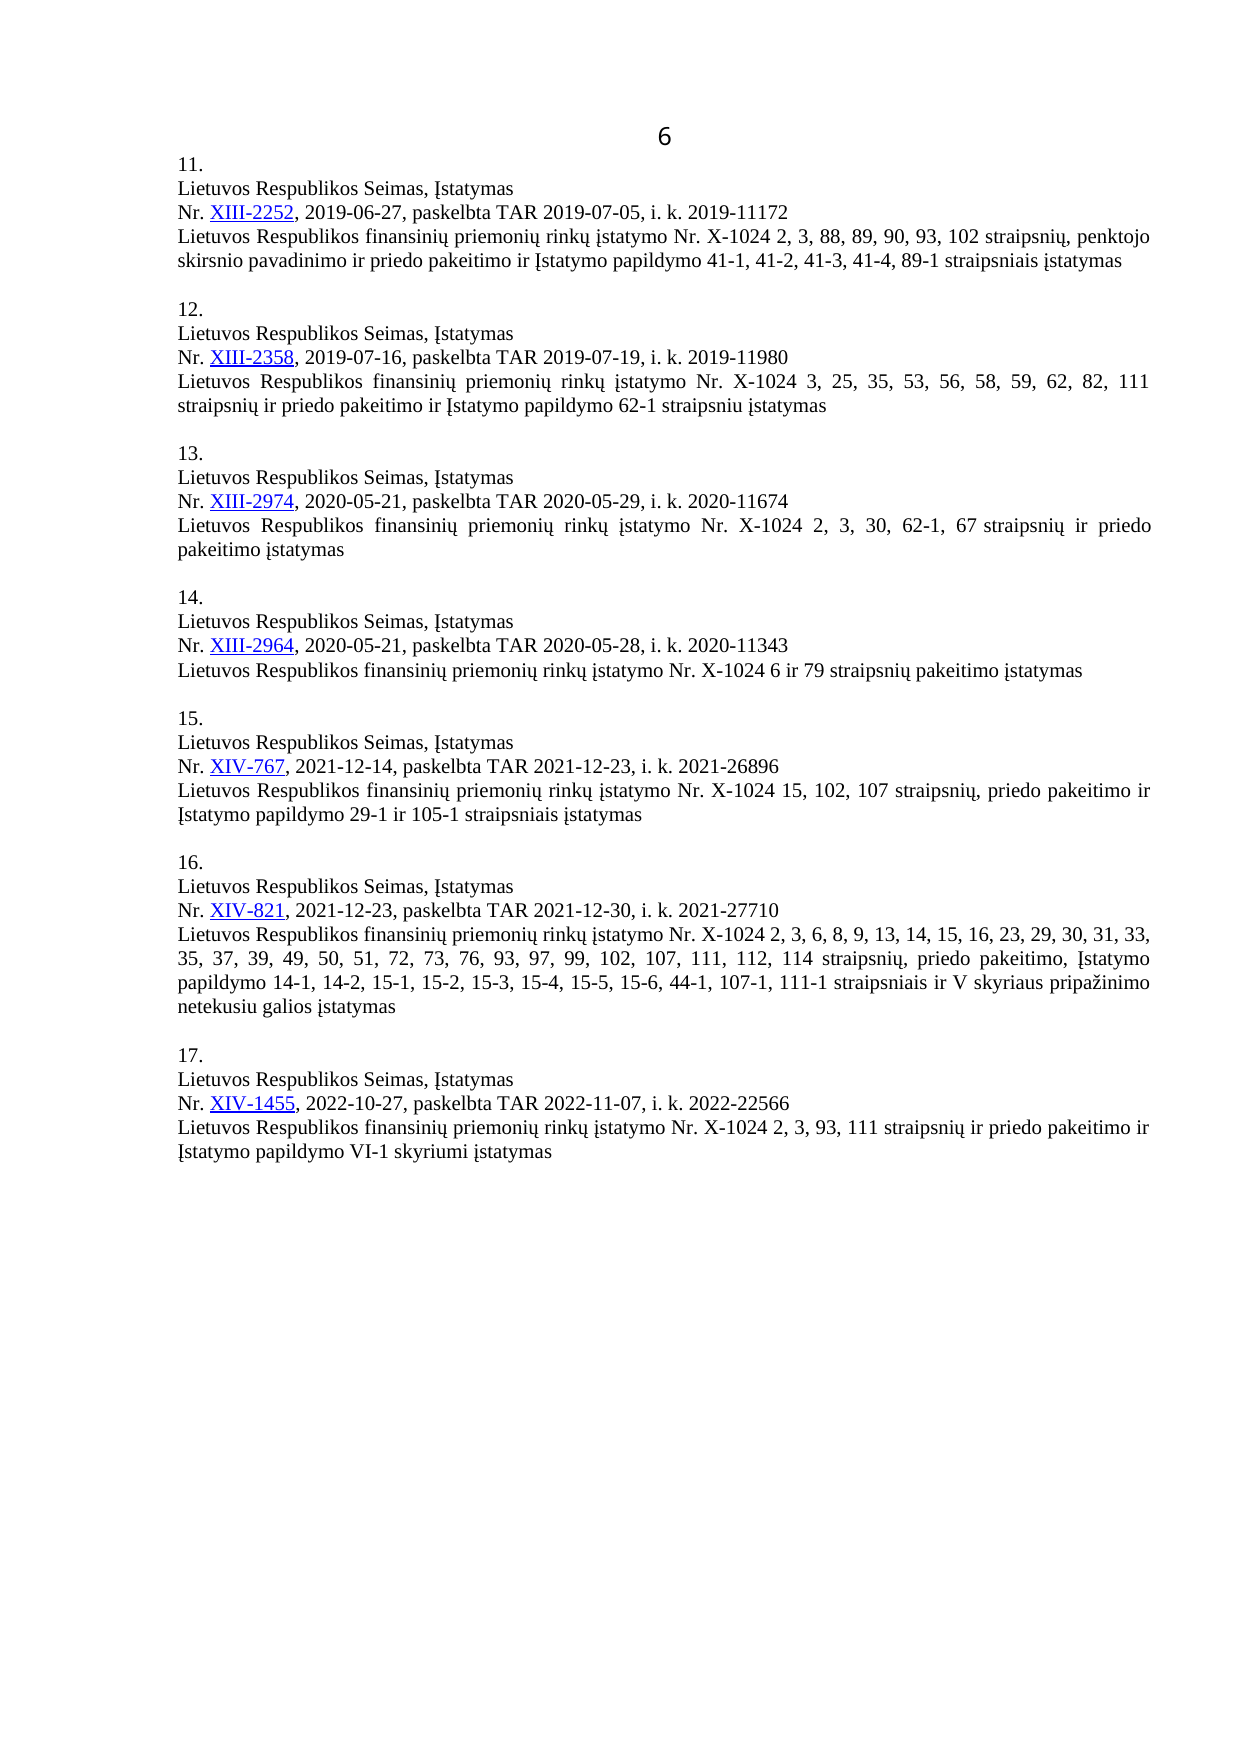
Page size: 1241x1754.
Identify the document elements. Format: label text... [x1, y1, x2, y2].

text 12. [177, 297, 1152, 321]
text 15. [177, 706, 1152, 730]
text Lietuvos Respublikos finansinių priemonių rinkų įstatymo Nr. X-1024 6 ir 79 straipsnių pakeitimo įstatymas [177, 657, 1152, 682]
text 13. [177, 441, 1152, 465]
text Lietuvos Respublikos Seimas, Įstatymas [177, 874, 1152, 898]
text Lietuvos Respublikos Seimas, Įstatymas [177, 176, 1152, 200]
text Lietuvos Respublikos finansinių priemonių rinkų įstatymo Nr. X-1024 3, 25, 35, 53, 56, 58, 59, 62, 82, 111 straipsnių ir priedo pakeitimo ir Įstatymo papildymo 62-1 straipsniu įstatymas [177, 369, 1152, 417]
text Lietuvos Respublikos Seimas, Įstatymas [177, 465, 1152, 489]
text Lietuvos Respublikos finansinių priemonių rinkų įstatymo Nr. X-1024 2, 3, 88, 89, 90, 93, 102 straipsnių, penktojo skirsnio pavadinimo ir priedo pakeitimo ir Įstatymo papildymo 41-1, 41-2, 41-3, 41-4, 89-1 straipsniais įstatymas [177, 224, 1152, 272]
text Nr. XIII-2252, 2019-06-27, paskelbta TAR 2019-07-05, i. k. 2019-11172 [177, 200, 1152, 224]
text 17. [177, 1042, 1152, 1067]
text Lietuvos Respublikos Seimas, Įstatymas [177, 609, 1152, 633]
text Nr. XIV-1455, 2022-10-27, paskelbta TAR 2022-11-07, i. k. 2022-22566 [177, 1091, 1152, 1115]
text Lietuvos Respublikos finansinių priemonių rinkų įstatymo Nr. X-1024 2, 3, 6, 8, 9, 13, 14, 15, 16, 23, 29, 30, 31, 33, 35, 37, 39, 49, 50, 51, 72, 73, 76, 93, 97, 99, 102, 107, 111, 112, 114 straipsnių, priedo pakeitimo, Įstatymo papildymo 14-1, 14-2, 15-1, 15-2, 15-3, 15-4, 15-5, 15-6, 44-1, 107-1, 111-1 straipsniais ir V skyriaus pripažinimo netekusiu galios įstatymas [177, 922, 1152, 1018]
text Lietuvos Respublikos finansinių priemonių rinkų įstatymo Nr. X-1024 15, 102, 107 straipsnių, priedo pakeitimo ir Įstatymo papildymo 29-1 ir 105-1 straipsniais įstatymas [177, 778, 1152, 826]
text Nr. XIV-821, 2021-12-23, paskelbta TAR 2021-12-30, i. k. 2021-27710 [177, 898, 1152, 922]
text Nr. XIV-767, 2021-12-14, paskelbta TAR 2021-12-23, i. k. 2021-26896 [177, 754, 1152, 778]
text Lietuvos Respublikos Seimas, Įstatymas [177, 321, 1152, 345]
text Lietuvos Respublikos finansinių priemonių rinkų įstatymo Nr. X-1024 2, 3, 93, 111 straipsnių ir priedo pakeitimo ir Įstatymo papildymo VI-1 skyriumi įstatymas [177, 1115, 1152, 1163]
text 11. [177, 152, 1152, 176]
text Nr. XIII-2974, 2020-05-21, paskelbta TAR 2020-05-29, i. k. 2020-11674 [177, 489, 1152, 513]
text Lietuvos Respublikos finansinių priemonių rinkų įstatymo Nr. X-1024 2, 3, 30, 62-1, 67 straipsnių ir priedo pakeitimo įstatymas [177, 513, 1152, 561]
text Lietuvos Respublikos Seimas, Įstatymas [177, 1067, 1152, 1091]
text Nr. XIII-2964, 2020-05-21, paskelbta TAR 2020-05-28, i. k. 2020-11343 [177, 633, 1152, 657]
text Nr. XIII-2358, 2019-07-16, paskelbta TAR 2019-07-19, i. k. 2019-11980 [177, 345, 1152, 369]
text 14. [177, 585, 1152, 609]
text Lietuvos Respublikos Seimas, Įstatymas [177, 730, 1152, 754]
text 16. [177, 850, 1152, 874]
